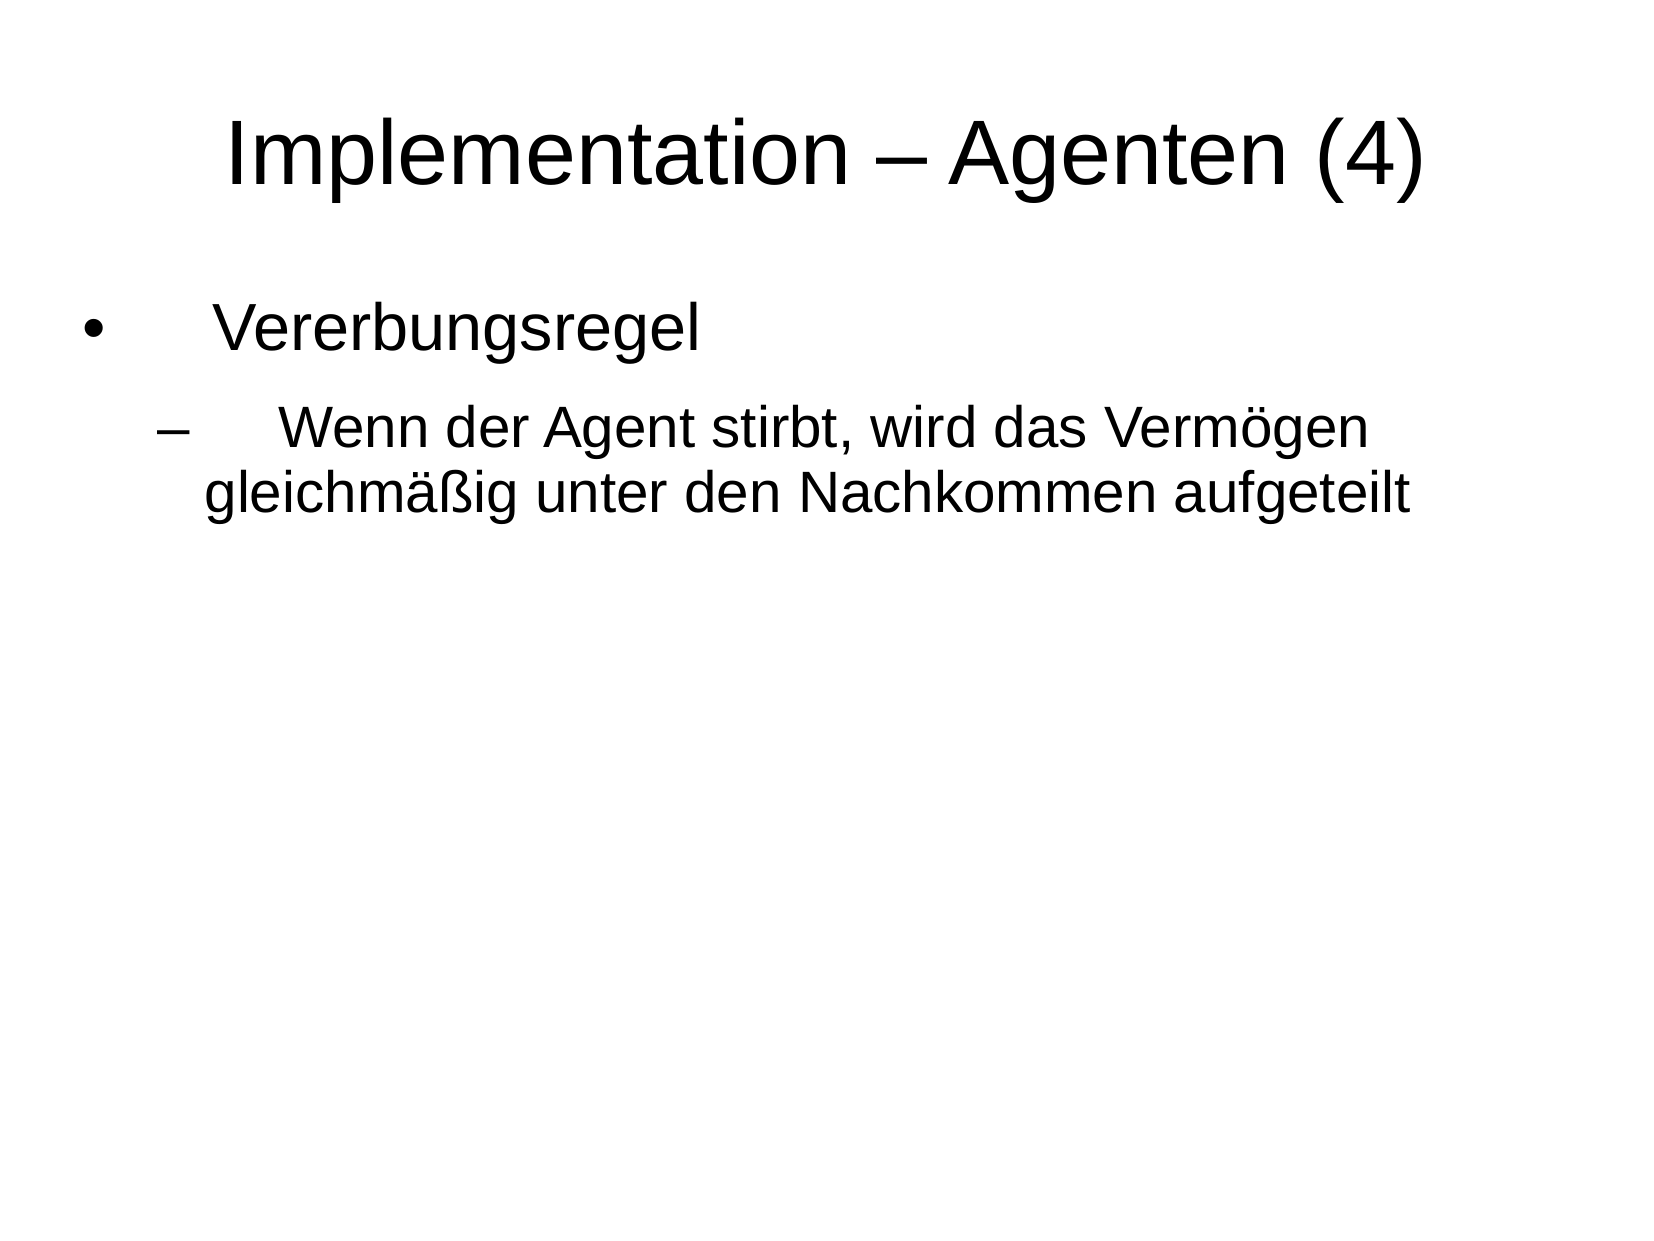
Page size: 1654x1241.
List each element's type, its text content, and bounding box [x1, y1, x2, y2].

list • Vererbungsregel – Wenn der Agent stirbt, wird das Vermögen gleichmäßig unter den Nachkommen aufgeteilt [82, 290, 1571, 1109]
title Implementation – Agenten (4) [82, 56, 1571, 250]
